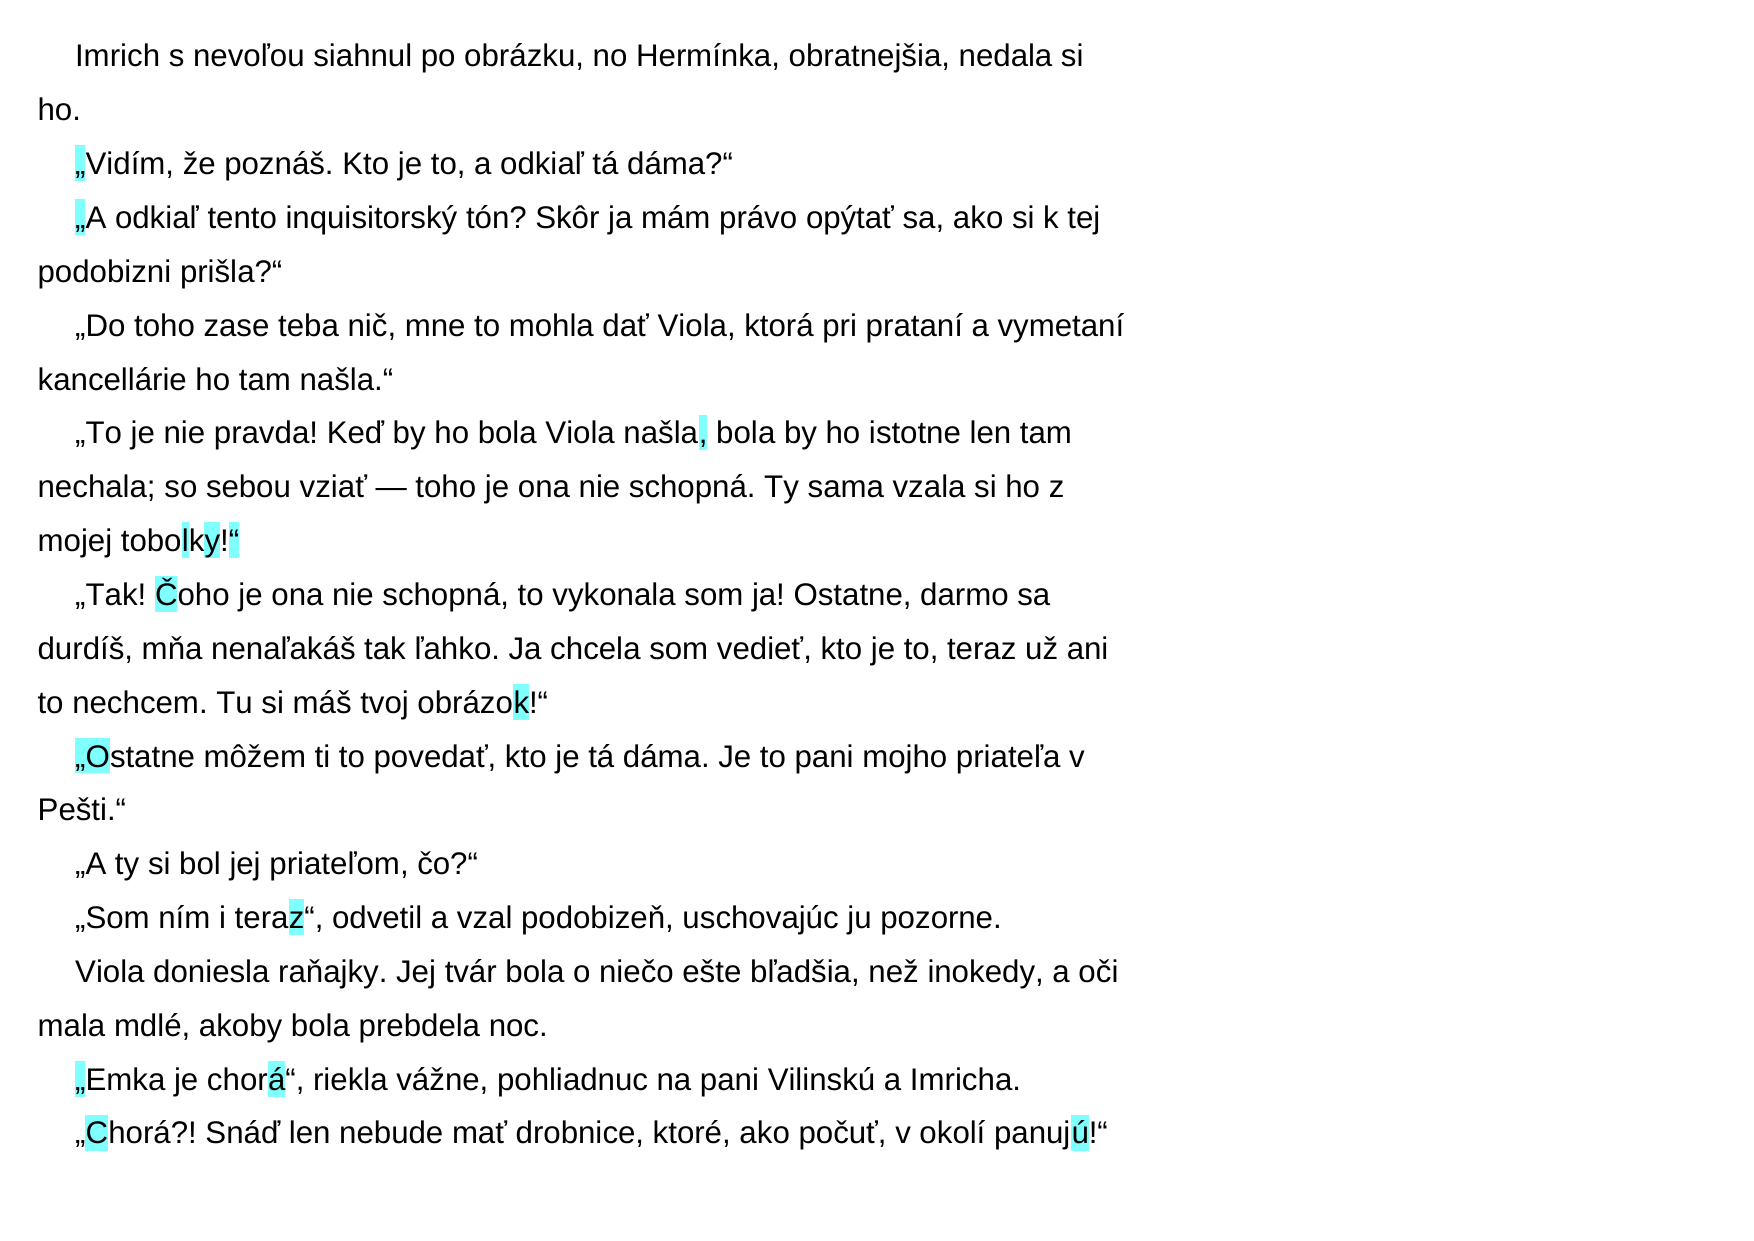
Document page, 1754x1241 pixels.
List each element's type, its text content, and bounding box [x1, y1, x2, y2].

text „A odkiaľ tento inquisitorský tón? Skôr ja mám právo opýtať sa, ako si k tej podobizni prišla?“ [37, 199, 1130, 289]
text „Ostatne môžem ti to povedať, kto je tá dáma. Je to pani mojho priateľa v Pešti.“ [37, 738, 1130, 827]
text „A ty si bol jej priateľom, čo?“ [37, 845, 1130, 881]
text „Chorá?! Snáď len nebude mať drobnice, ktoré, ako počuť, v okolí panujú!“ [37, 1114, 1130, 1151]
text „Som ním i teraz“, odvetil a vzal podobizeň, uschovajúc ju pozorne. [37, 899, 1130, 935]
text „Emka je chorá“, riekla vážne, pohliadnuc na pani Vilinskú a Imricha. [37, 1061, 1130, 1097]
text „Vidím, že poznáš. Kto je to, a odkiaľ tá dáma?“ [37, 145, 1130, 181]
text „To je nie pravda! Keď by ho bola Viola našla, bola by ho istotne len tam nechala; so sebou vziať — toho je ona nie schopná. Ty sama vzala si ho z mojej tobolky!“ [37, 414, 1130, 558]
text „Do toho zase teba nič, mne to mohla dať Viola, ktorá pri prataní a vymetaní kancellárie ho tam našla.“ [37, 307, 1130, 397]
text „Tak! Čoho je ona nie schopná, to vykonala som ja! Ostatne, darmo sa durdíš, mňa nenaľakáš tak ľahko. Ja chcela som vedieť, kto je to, teraz už ani to nechcem. Tu si máš tvoj obrázok!“ [37, 576, 1130, 720]
text Viola doniesla raňajky. Jej tvár bola o niečo ešte bľadšia, než inokedy, a oči mala mdlé, akoby bola prebdela noc. [37, 953, 1130, 1043]
text Imrich s nevoľou siahnul po obrázku, no Hermínka, obratnejšia, nedala si ho. [37, 37, 1130, 127]
